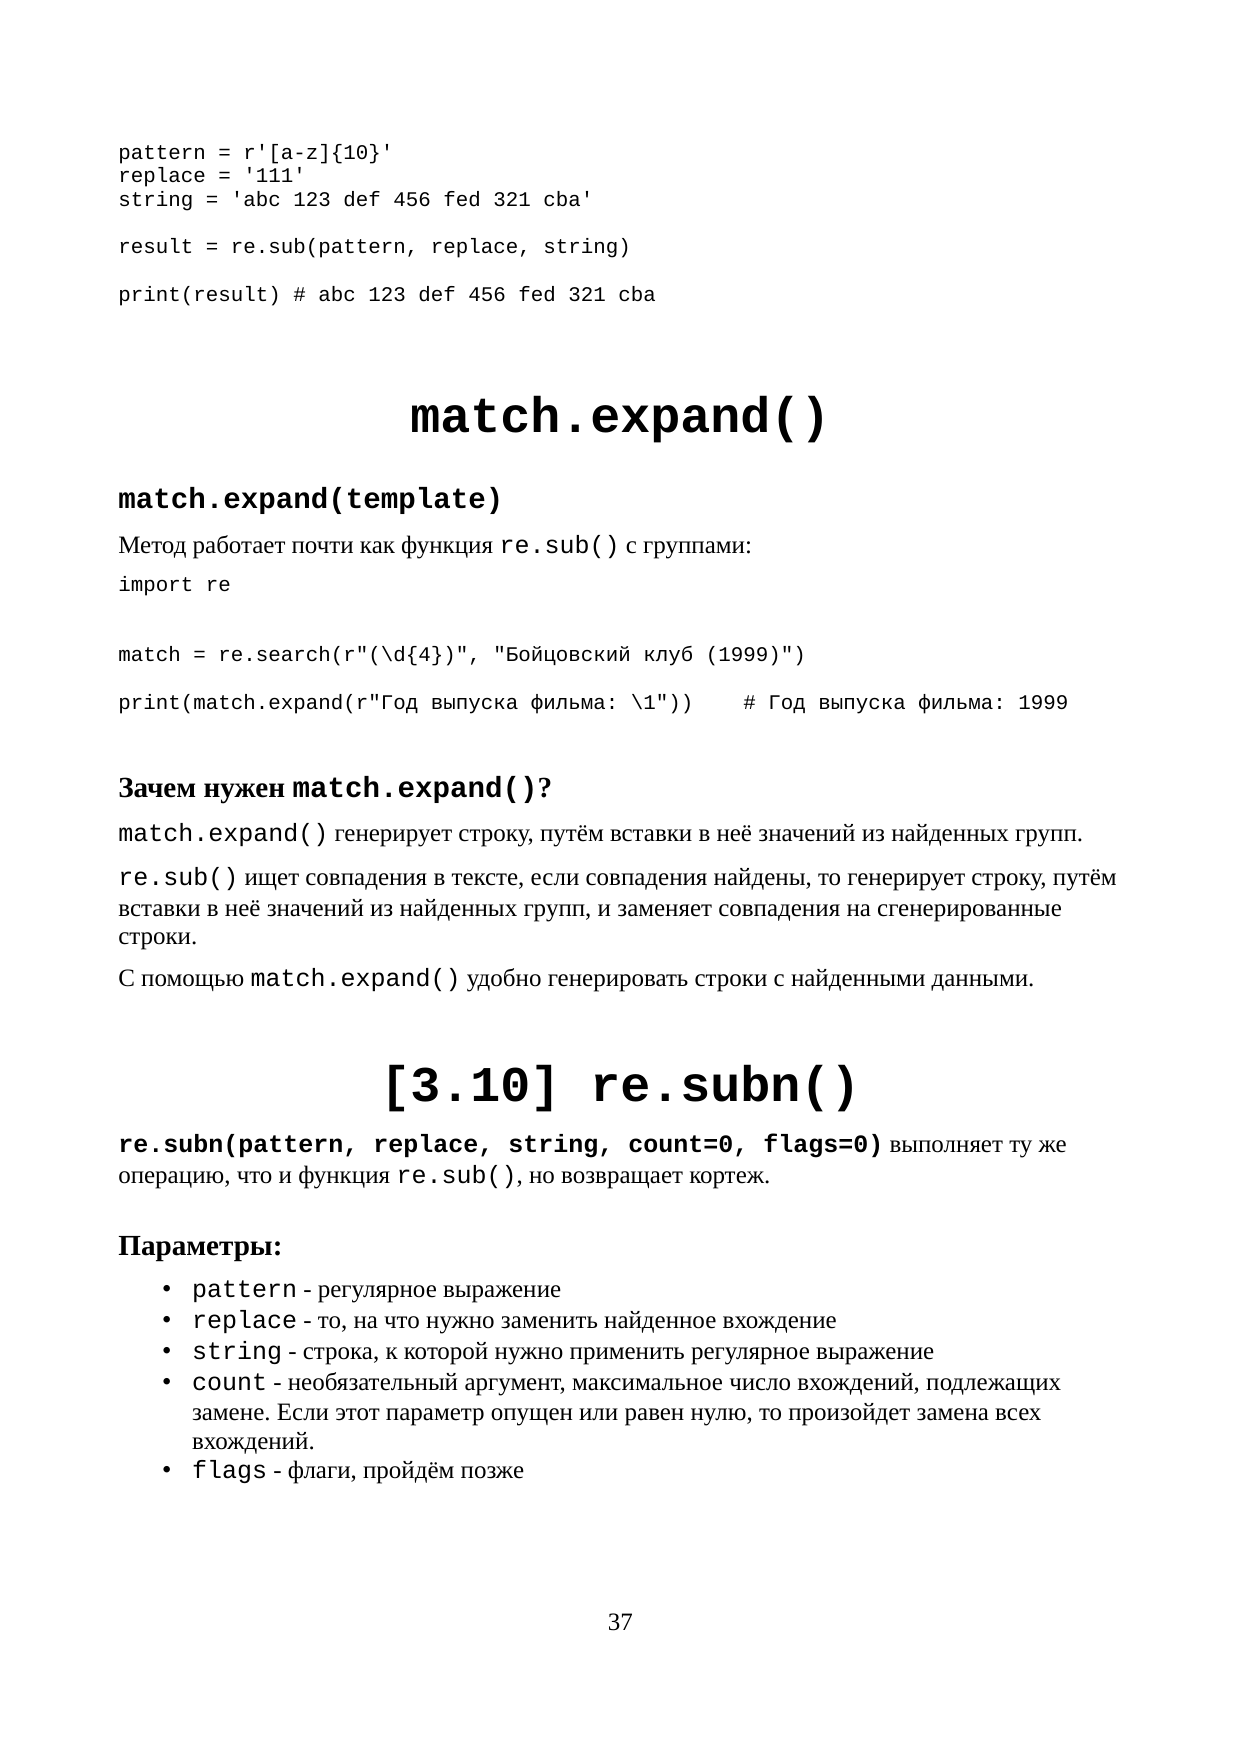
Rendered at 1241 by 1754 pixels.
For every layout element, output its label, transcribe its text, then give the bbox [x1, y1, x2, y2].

list replace - то, на что нужно заменить найденное вхождение [162, 1305, 1122, 1336]
list count - необязательный аргумент, максимальное число вхождений, подлежащих замене. Если этот параметр опущен или равен нулю, то произойдет замена всех вхождений. [162, 1367, 1122, 1455]
list pattern - регулярное выражение [162, 1274, 1122, 1305]
text result = re.sub(pattern, replace, string) [118, 236, 1122, 260]
text re.subn(pattern, replace, string, count=0, flags=0) выполняет ту же операцию, что и функция re.sub(), но возвращает кортеж. [118, 1129, 1122, 1191]
list flags - флаги, пройдём позже [162, 1455, 1122, 1486]
text replace = '111' [118, 165, 1122, 189]
list string - строка, к которой нужно применить регулярное выражение [162, 1336, 1122, 1367]
text print(match.expand(r"Год выпуска фильма: \1")) # Год выпуска фильма: 1999 [118, 692, 1122, 715]
text pattern = r'[a-z]{10}' [118, 142, 1122, 165]
text Метод работает почти как функция re.sub() с группами: [118, 530, 1122, 561]
text С помощью match.expand() удобно генерировать строки с найденными данными. [118, 963, 1122, 993]
subtitle match.expand() [118, 391, 1122, 447]
text import re [118, 573, 1122, 597]
text match = re.search(r"(\d{4})", "Бойцовский клуб (1999)") [118, 644, 1122, 668]
subtitle Параметры: [118, 1228, 1122, 1262]
text string = 'abc 123 def 456 fed 321 cba' [118, 189, 1122, 213]
text match.expand() генерирует строку, путём вставки в неё значений из найденных групп. [118, 818, 1122, 849]
subtitle Зачем нужен match.expand()? [118, 770, 1122, 806]
subtitle match.expand(template) [118, 485, 1122, 518]
subtitle [3.10] re.subn() [118, 1060, 1122, 1116]
text re.sub() ищет совпадения в тексте, если совпадения найдены, то генерирует строку, путём вставки в неё значений из найденных групп, и заменяет совпадения на сгенерированные строки. [118, 862, 1122, 950]
text print(result) # abc 123 def 456 fed 321 cba [118, 284, 1122, 307]
